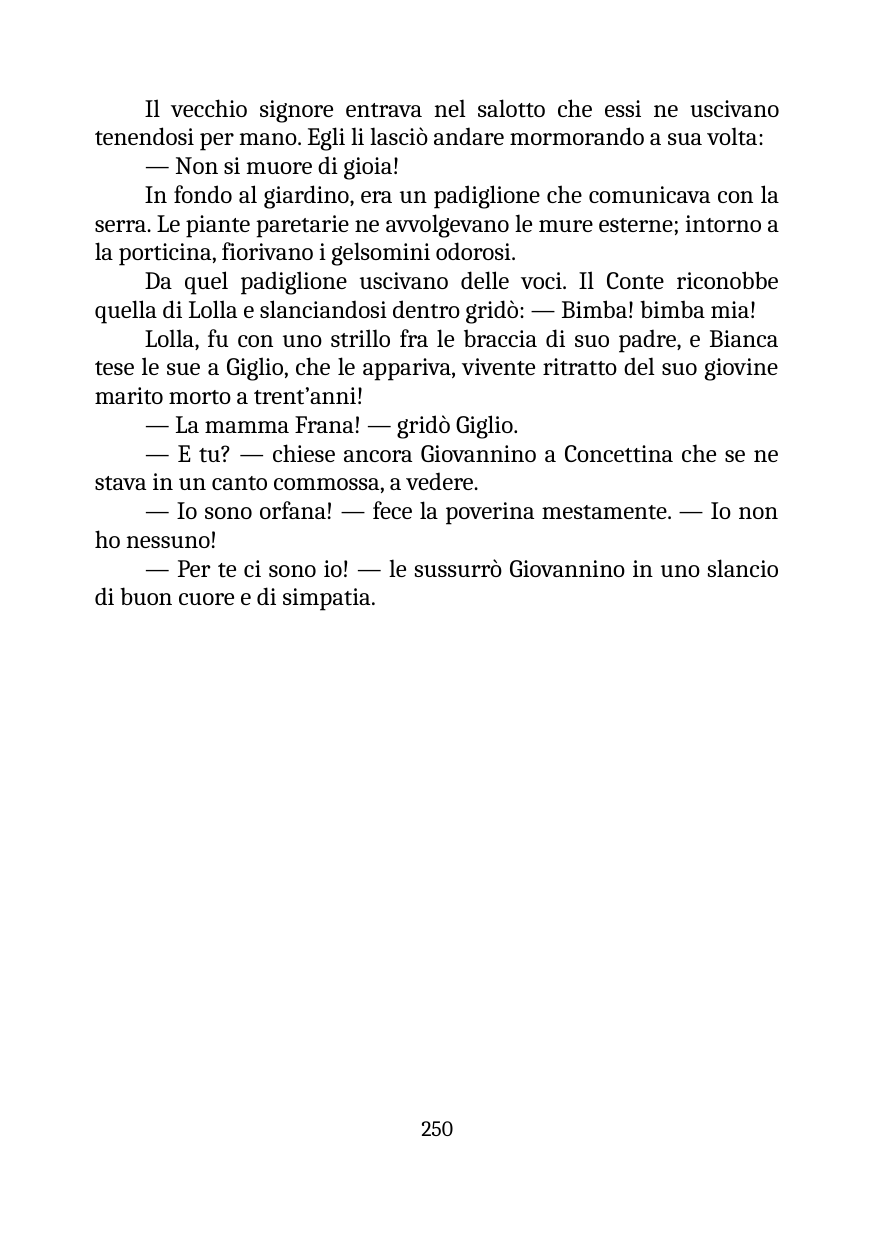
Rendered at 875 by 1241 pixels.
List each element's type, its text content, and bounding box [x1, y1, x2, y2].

text — La mamma Frana! — gridò Giglio. [94, 411, 779, 439]
text Lolla, fu con uno strillo fra le braccia di suo padre, e Bianca tese le sue a Giglio, che le appariva, vivente ritratto del suo giovine marito morto a trent’anni! [94, 324, 779, 411]
text — Per te ci sono io! — le sussurrò Giovannino in uno slancio di buon cuore e di simpatia. [94, 554, 779, 612]
text — E tu? — chiese ancora Giovannino a Concettina che se ne stava in un canto commossa, a vedere. [94, 439, 779, 497]
text — Non si muore di gioia! [94, 152, 779, 181]
text Il vecchio signore entrava nel salotto che essi ne uscivano tenendosi per mano. Egli li lasciò andare mormorando a sua volta: [94, 94, 779, 152]
text — Io sono orfana! — fece la poverina mestamente. — Io non ho nessuno! [94, 497, 779, 554]
text Da quel padiglione uscivano delle voci. Il Conte riconobbe quella di Lolla e slanciandosi dentro gridò: — Bimba! bimba mia! [94, 267, 779, 324]
text In fondo al giardino, era un padiglione che comunicava con la serra. Le piante paretarie ne avvolgevano le mure esterne; intorno a la porticina, fiorivano i gelsomini odorosi. [94, 181, 779, 267]
